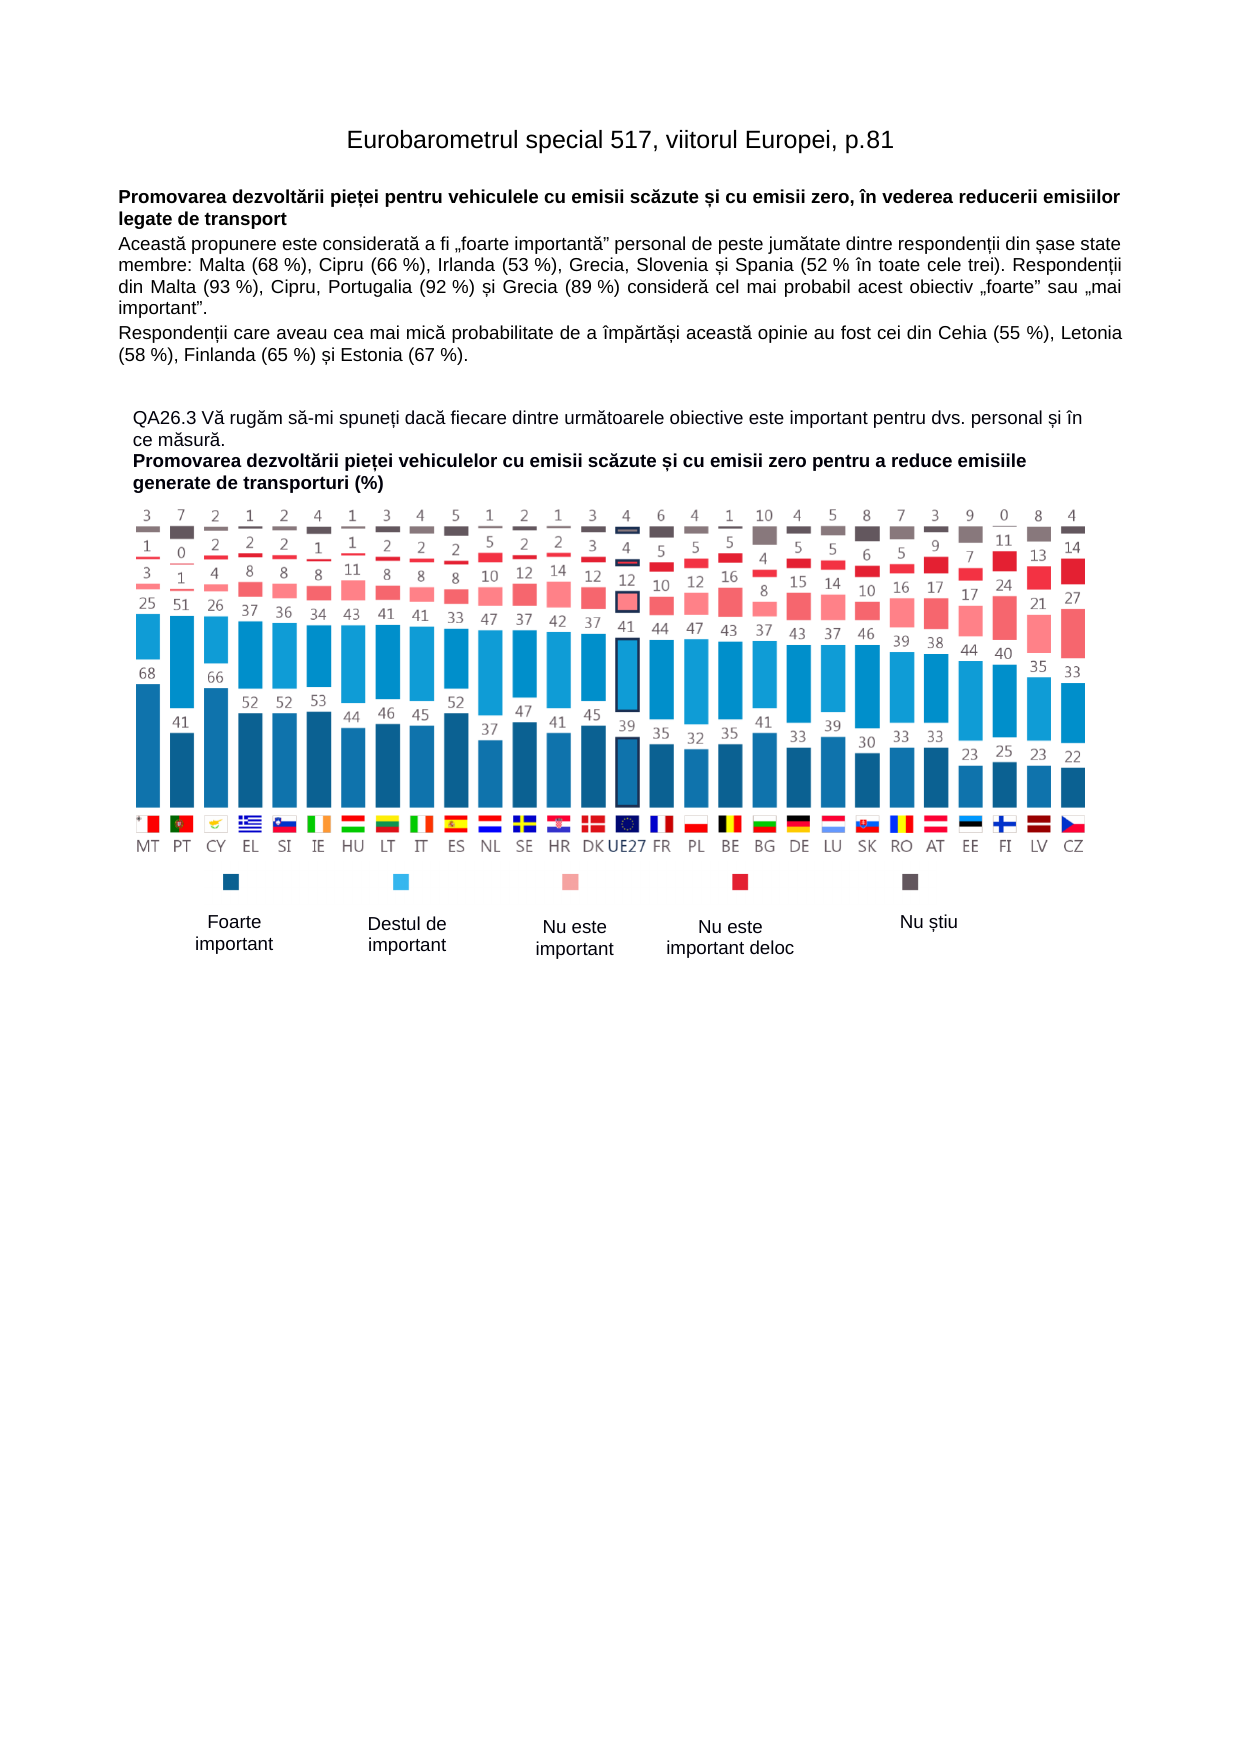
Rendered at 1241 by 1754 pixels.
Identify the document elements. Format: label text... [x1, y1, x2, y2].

picture [129, 505, 1101, 905]
text Această propunere este considerată a fi „foarte importantă” personal de peste jumătate dintre respondenții din șase state membre: Malta (68 %), Cipru (66 %), Irlanda (53 %), Grecia, Slovenia și Spania (52 % în toate cele trei). Respondenții din Malta (93 %), Cipru, Portugalia (92 %) și Grecia (89 %) consideră cel mai probabil acest obiectiv „foarte” sau „mai important”. [118, 232, 1122, 319]
text Promovarea dezvoltării pieței pentru vehiculele cu emisii scăzute și cu emisii zero, în vederea reducerii emisiilor legate de transport [118, 186, 1122, 229]
text Respondenții care aveau cea mai mică probabilitate de a împărtăși această opinie au fost cei din Cehia (55 %), Letonia (58 %), Finlanda (65 %) și Estonia (67 %). [118, 322, 1122, 365]
